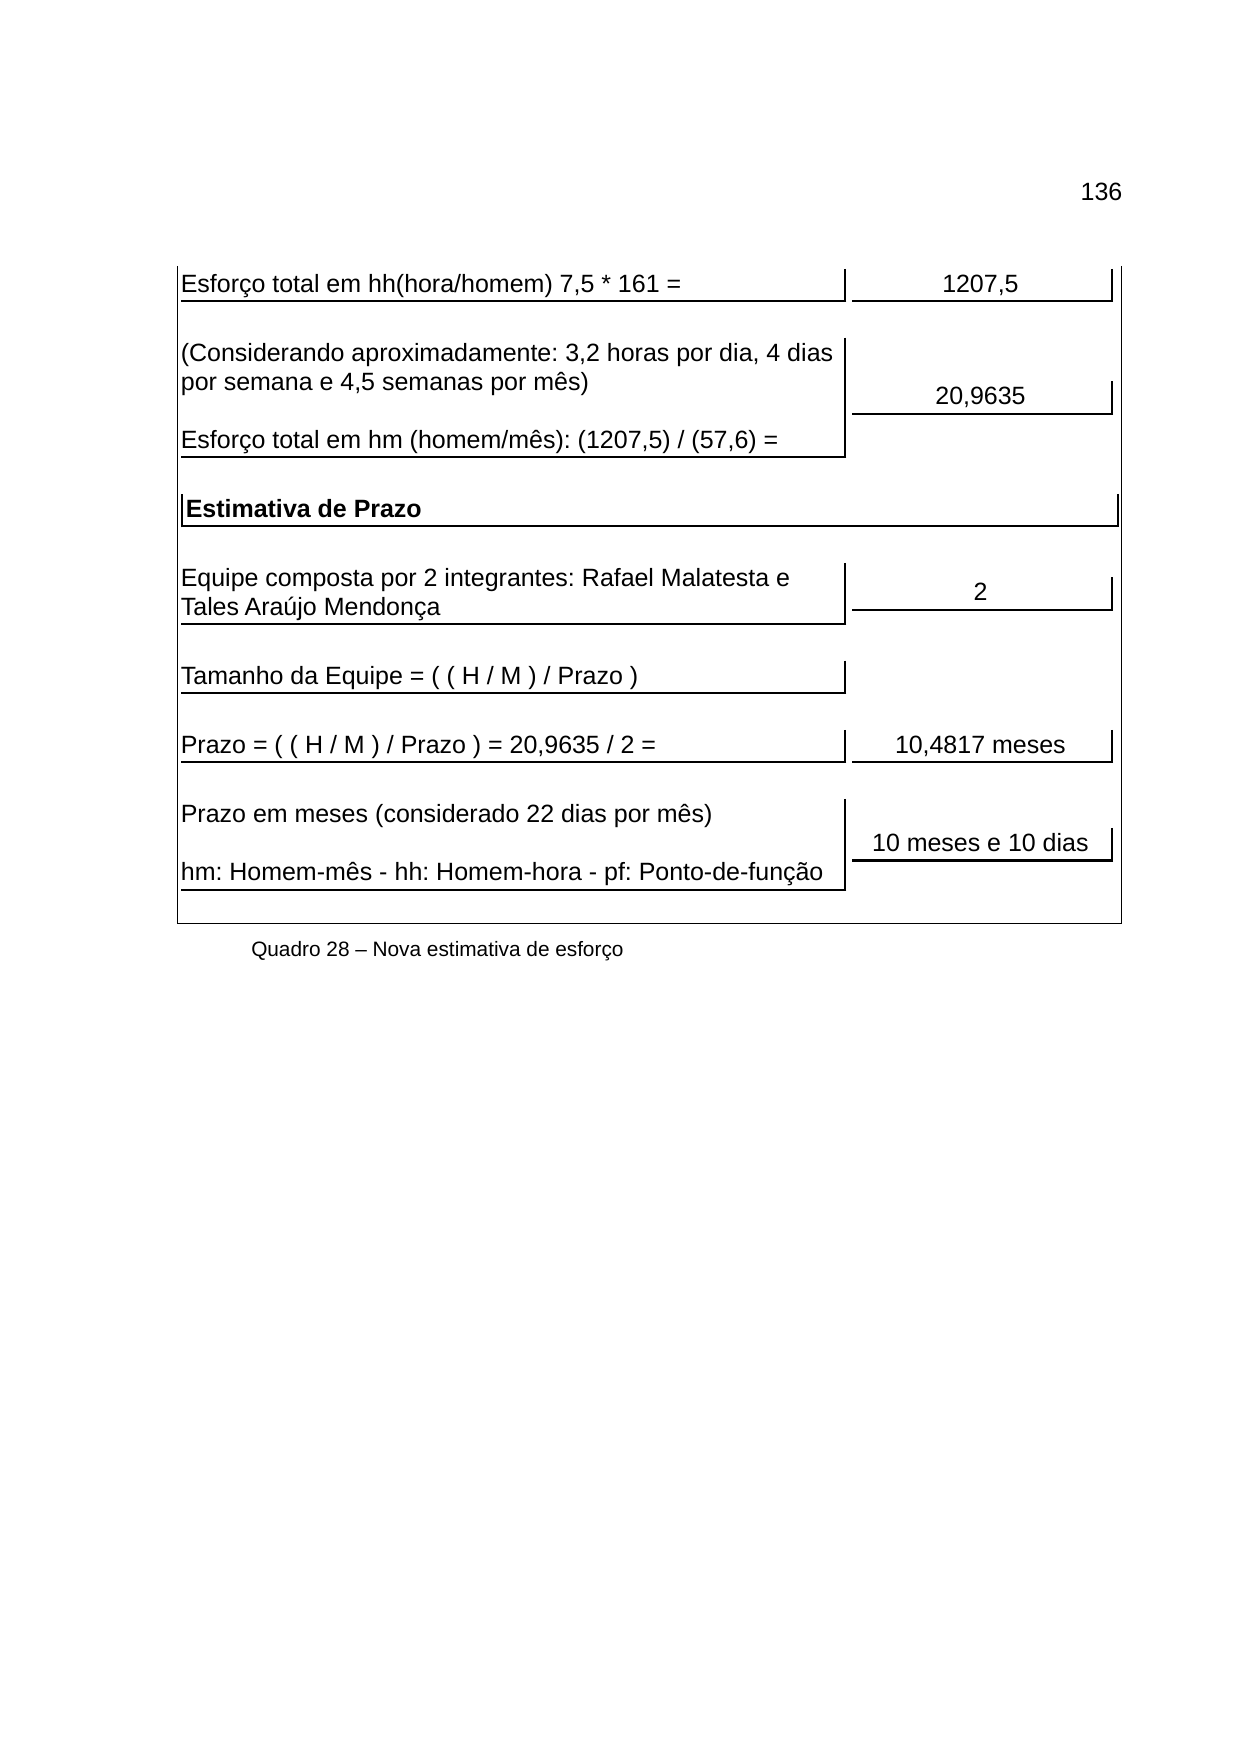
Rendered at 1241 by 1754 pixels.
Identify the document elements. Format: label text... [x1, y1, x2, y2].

table_cell Esforço total em hh(hora/homem) 7,5 * 161 = [178, 266, 849, 335]
table_cell [1116, 658, 1121, 727]
table_cell [1116, 335, 1121, 491]
table_cell [1116, 796, 1121, 923]
table_cell [1116, 727, 1121, 796]
table_cell 2 [849, 560, 1116, 658]
text Quadro 28 – Nova estimativa de esforço [177, 937, 1122, 961]
table_cell Prazo = ( ( H / M ) / Prazo ) = 20,9635 / 2 = [178, 727, 849, 796]
table_cell [849, 658, 1116, 727]
table_cell [1116, 266, 1121, 335]
table_cell 10 meses e 10 dias [849, 796, 1116, 923]
table_cell Tamanho da Equipe = ( ( H / M ) / Prazo ) [178, 658, 849, 727]
table_cell 20,9635 [849, 335, 1116, 491]
table_cell 10,4817 meses [849, 727, 1116, 796]
table_cell (Considerando aproximadamente: 3,2 horas por dia, 4 dias por semana e 4,5 semanas por mês) Esforço total em hm (homem/mês): (1207,5) / (57,6) = [178, 335, 849, 491]
table_cell Estimativa de Prazo [178, 491, 1121, 560]
table_cell [1116, 560, 1121, 658]
table_cell Equipe composta por 2 integrantes: Rafael Malatesta e Tales Araújo Mendonça [178, 560, 849, 658]
table_cell 1207,5 [849, 266, 1116, 335]
table_cell Prazo em meses (considerado 22 dias por mês) hm: Homem-mês - hh: Homem-hora - pf: Ponto-de-função [178, 796, 849, 923]
